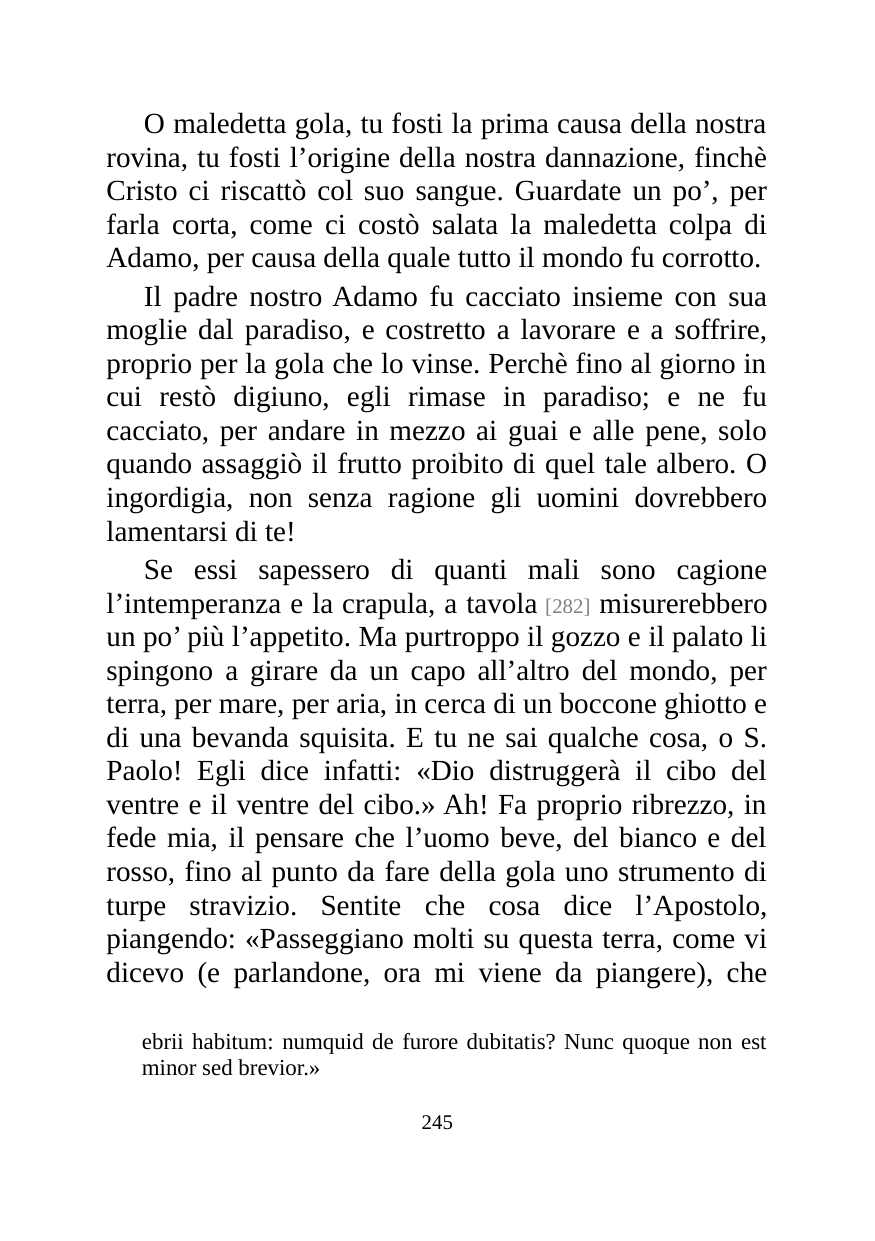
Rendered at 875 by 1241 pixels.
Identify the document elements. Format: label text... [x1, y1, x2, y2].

text O maledetta gola, tu fosti la prima causa della nostra rovina, tu fosti l’origine della nostra dannazione, finchè Cristo ci riscattò col suo sangue. Guardate un po’, per farla corta, come ci costò salata la maledetta colpa di Adamo, per causa della quale tutto il mondo fu corrotto. [106, 106, 768, 274]
text Il padre nostro Adamo fu cacciato insieme con sua moglie dal paradiso, e costretto a lavorare e a soffrire, proprio per la gola che lo vinse. Perchè fino al giorno in cui restò digiuno, egli rimase in paradiso; e ne fu cacciato, per andare in mezzo ai guai e alle pene, solo quando assaggiò il frutto proibito di quel tale albero. O ingordigia, non senza ragione gli uomini dovrebbero lamentarsi di te! [106, 279, 768, 547]
text Se essi sapessero di quanti mali sono cagione l’intemperanza e la crapula, a tavola [282] misurerebbero un po’ più l’appetito. Ma purtroppo il gozzo e il palato li spingono a girare da un capo all’altro del mondo, per terra, per mare, per aria, in cerca di un boccone ghiotto e di una bevanda squisita. E tu ne sai qualche cosa, o S. Paolo! Egli dice infatti: «Dio distruggerà il cibo del ventre e il ventre del cibo.» Ah! Fa proprio ribrezzo, in fede mia, il pensare che l’uomo beve, del bianco e del rosso, fino al punto da fare della gola uno strumento di turpe stravizio. Sentite che cosa dice l’Apostolo, piangendo: «Passeggiano molti su questa terra, come vi dicevo (e parlandone, ora mi viene da piangere), che [106, 552, 768, 988]
text ebrii habitum: numquid de furore dubitatis? Nunc quoque non est minor sed brevior.» [106, 1028, 768, 1080]
